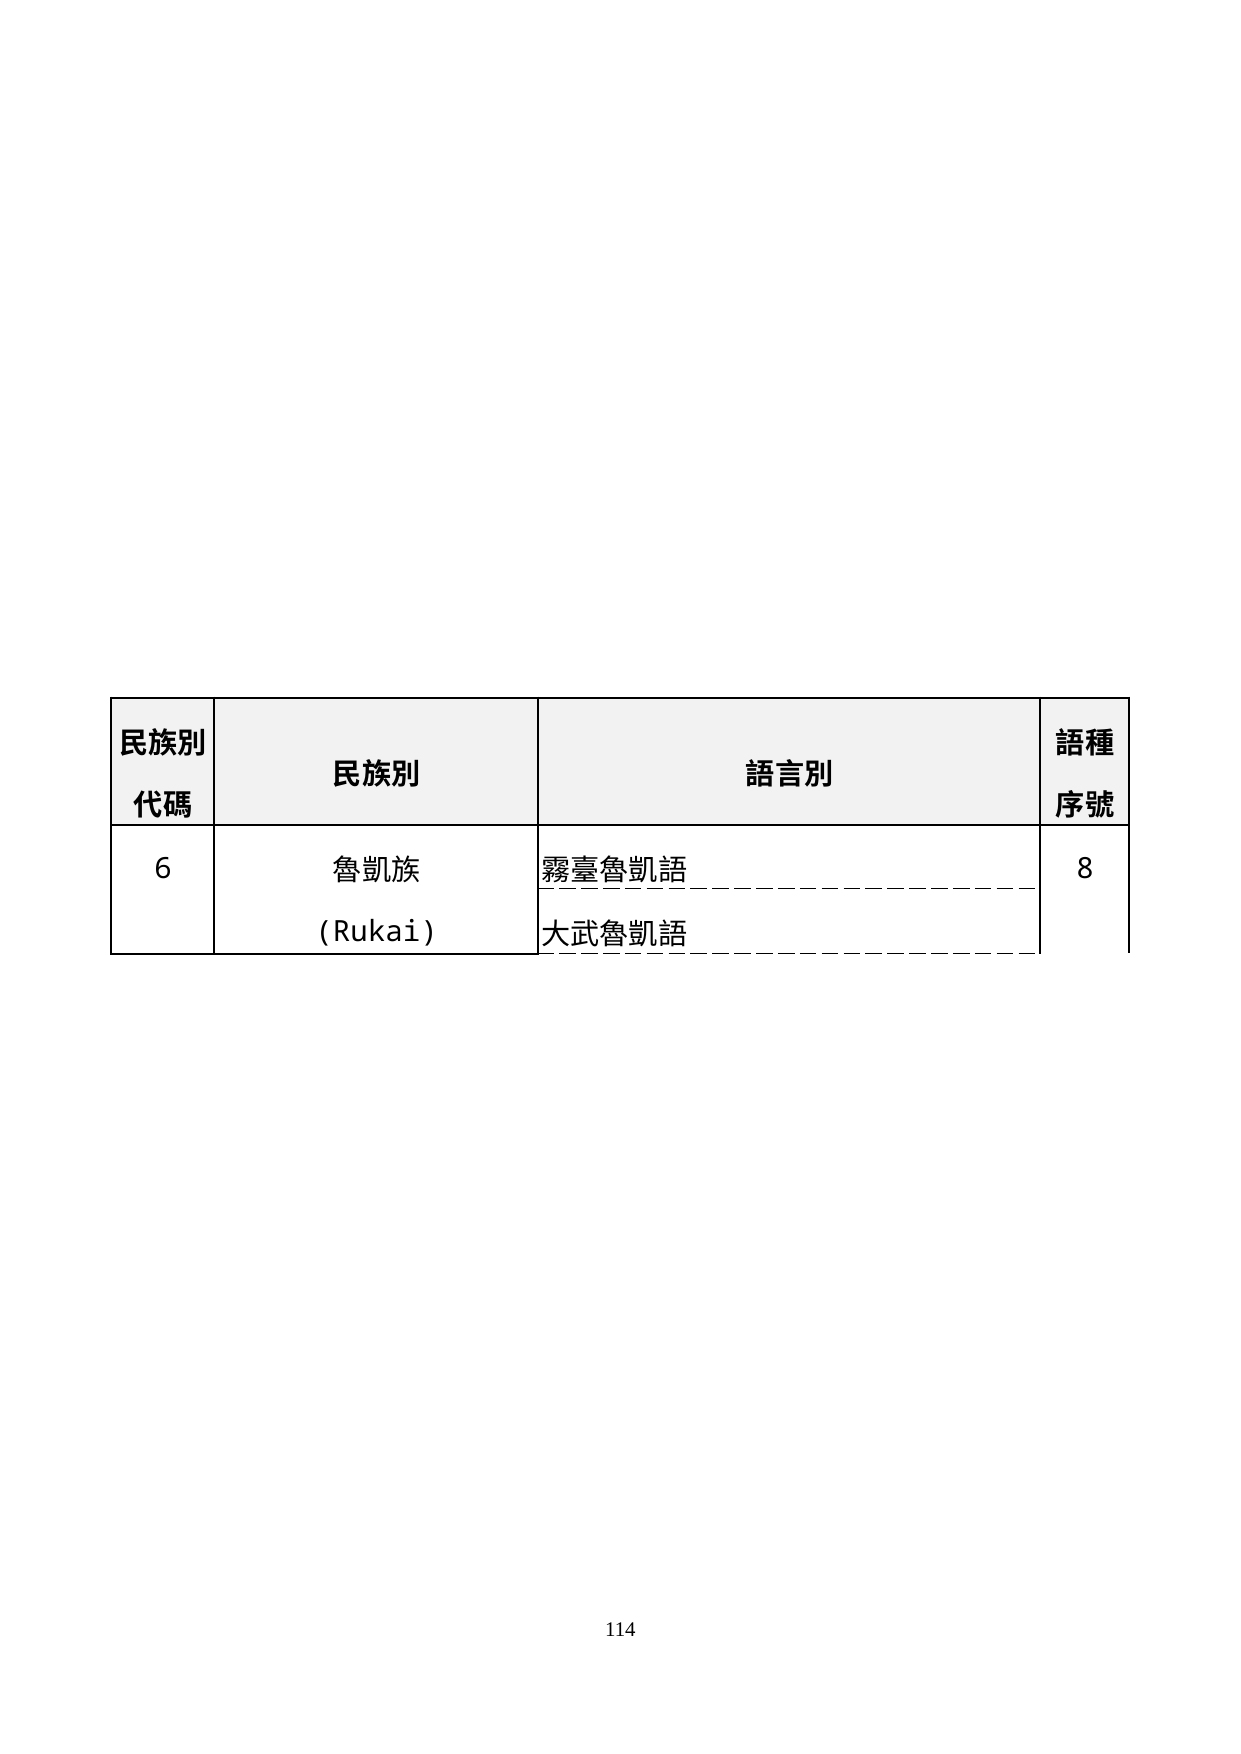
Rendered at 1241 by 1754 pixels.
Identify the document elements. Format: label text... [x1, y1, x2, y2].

table_header 語言別 [539, 699, 1039, 824]
table_cell 霧臺魯凱語 [539, 826, 1039, 888]
table_header 民族別代碼 [112, 699, 213, 824]
table_cell 大武魯凱語 [539, 888, 1039, 953]
table_header 語種 序號 [1041, 699, 1128, 824]
table_cell 8 [1041, 826, 1128, 953]
table_cell 魯凱族 (Rukai) [215, 826, 537, 953]
table_cell 6 [112, 826, 213, 953]
table_header 民族別 [215, 699, 537, 824]
